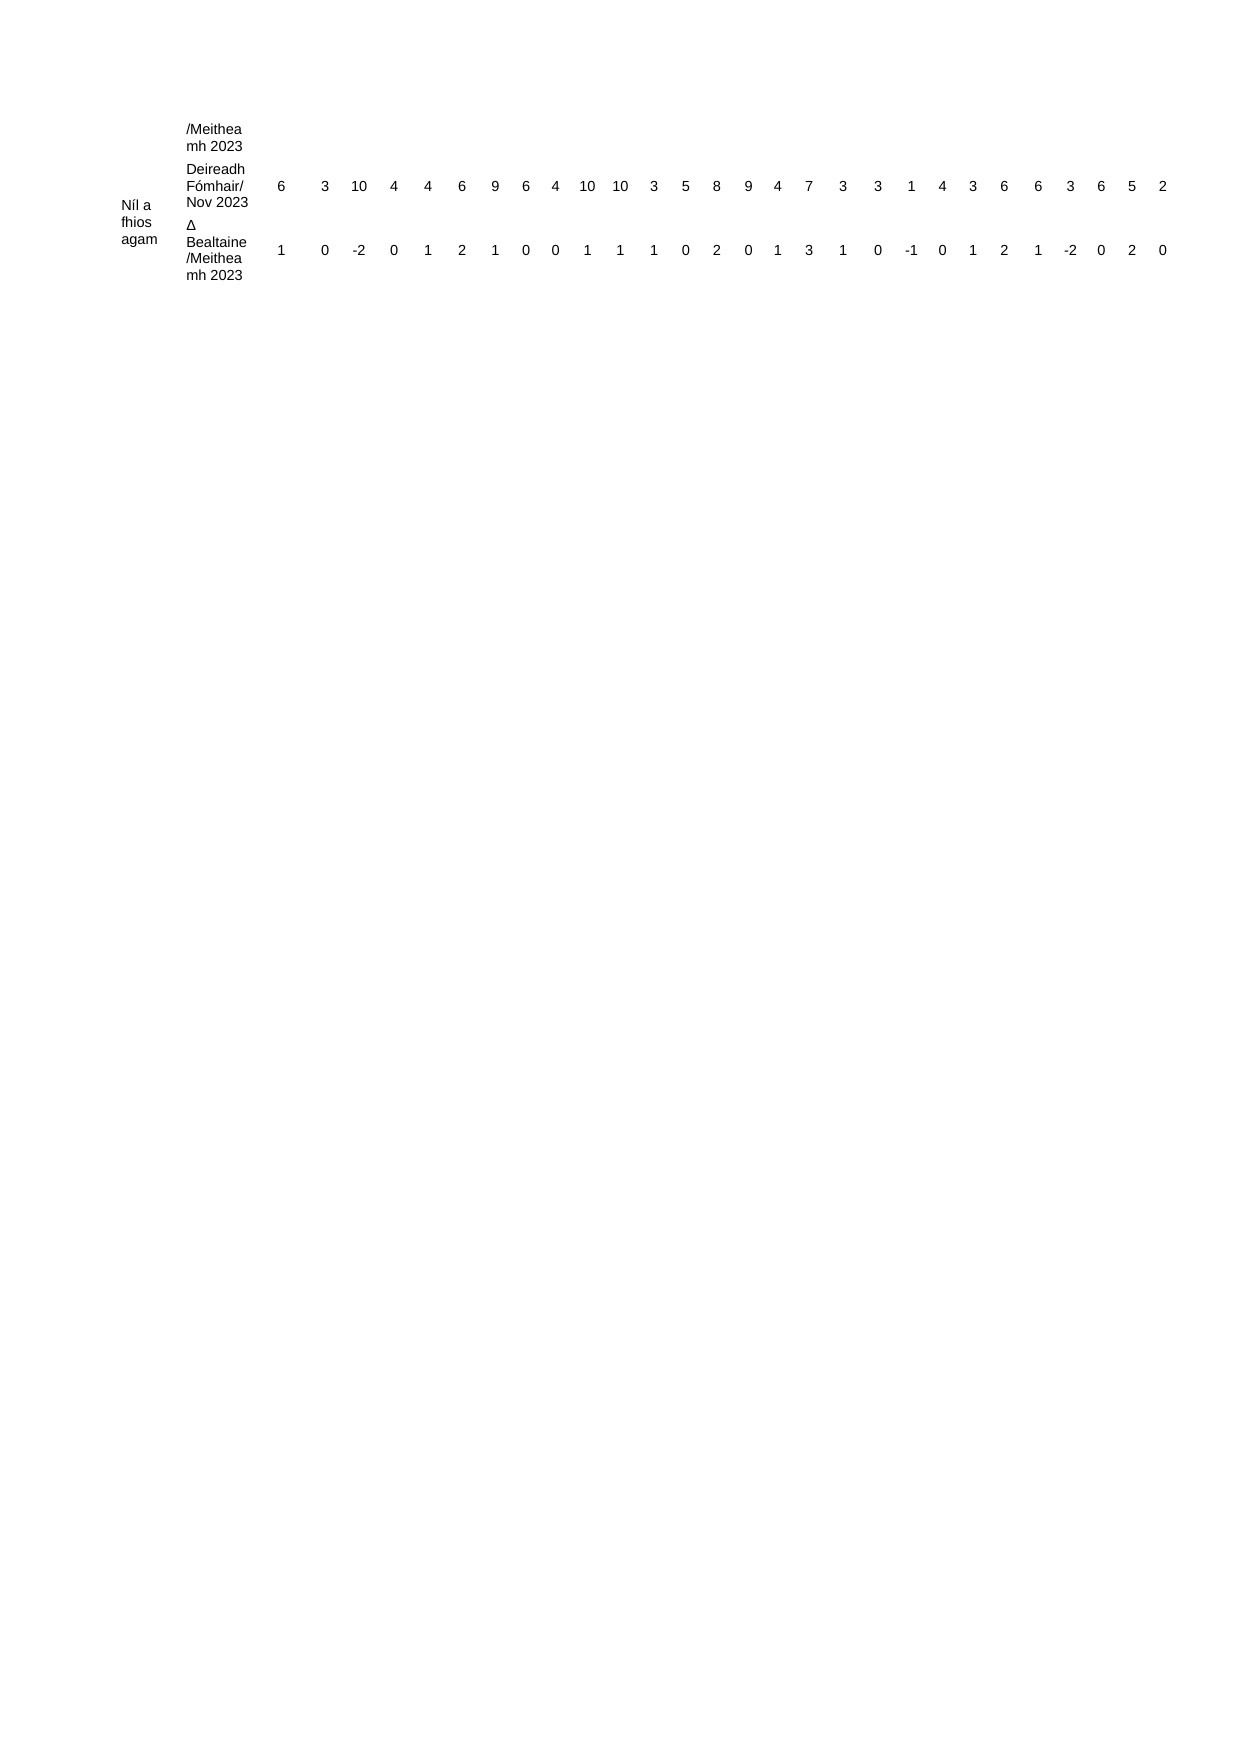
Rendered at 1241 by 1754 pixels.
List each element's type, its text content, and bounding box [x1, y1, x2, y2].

table_cell 0 [1146, 214, 1179, 287]
table_cell 0 [1085, 214, 1118, 287]
table_cell -1 [895, 214, 927, 287]
table_cell [826, 118, 860, 157]
table_cell [1118, 118, 1146, 157]
table_cell Δ Bealtaine/Meitheamh 2023 [183, 214, 254, 287]
table_cell [1056, 118, 1085, 157]
table_cell Níl a fhios agam [118, 158, 183, 287]
table_cell [254, 118, 308, 157]
table_cell 0 [376, 214, 411, 287]
table_cell [341, 118, 376, 157]
table_cell -2 [1056, 214, 1085, 287]
table_cell 1 [411, 214, 445, 287]
table_cell 0 [860, 214, 895, 287]
table_cell 1 [958, 214, 988, 287]
table_cell 3 [308, 158, 341, 214]
table_cell 2 [988, 214, 1020, 287]
table_cell 1 [637, 214, 671, 287]
table_cell [479, 118, 512, 157]
table_cell 10 [571, 158, 604, 214]
table_cell 4 [411, 158, 445, 214]
table_cell 0 [734, 214, 763, 287]
table_cell 3 [792, 214, 826, 287]
table_cell 0 [308, 214, 341, 287]
table_cell [376, 118, 411, 157]
table_cell [1085, 118, 1118, 157]
table_cell [512, 118, 540, 157]
table_cell 0 [540, 214, 571, 287]
table_cell 6 [254, 158, 308, 214]
table_cell 1 [571, 214, 604, 287]
table_cell 0 [927, 214, 957, 287]
table_cell 3 [637, 158, 671, 214]
table_cell /Meitheamh 2023 [183, 118, 254, 157]
table_cell 2 [445, 214, 479, 287]
table_cell 1 [763, 214, 792, 287]
table_cell 3 [826, 158, 860, 214]
table_cell 1 [254, 214, 308, 287]
table_cell 3 [958, 158, 988, 214]
table_cell Deireadh Fómhair/Nov 2023 [183, 158, 254, 214]
table_cell 6 [512, 158, 540, 214]
table_cell [637, 118, 671, 157]
table_cell 4 [540, 158, 571, 214]
table_cell [671, 118, 700, 157]
table_cell [411, 118, 445, 157]
table_cell 4 [376, 158, 411, 214]
table_cell [571, 118, 604, 157]
table_cell 4 [763, 158, 792, 214]
table_cell 10 [604, 158, 637, 214]
table_cell 2 [700, 214, 734, 287]
table_cell 8 [700, 158, 734, 214]
table_cell [308, 118, 341, 157]
table_cell [895, 118, 927, 157]
table_cell 6 [988, 158, 1020, 214]
table_cell 2 [1146, 158, 1179, 214]
table_cell 2 [1118, 214, 1146, 287]
table_cell [540, 118, 571, 157]
table_cell 1 [1020, 214, 1056, 287]
table_cell 6 [1085, 158, 1118, 214]
table_cell 4 [927, 158, 957, 214]
table_cell 10 [341, 158, 376, 214]
table_cell 9 [734, 158, 763, 214]
table_cell 5 [671, 158, 700, 214]
table_cell 3 [1056, 158, 1085, 214]
table_cell [734, 118, 763, 157]
table_cell [1020, 118, 1056, 157]
table_cell [445, 118, 479, 157]
table_cell 9 [479, 158, 512, 214]
table_cell [604, 118, 637, 157]
table_cell [792, 118, 826, 157]
table_cell 0 [671, 214, 700, 287]
table_cell 1 [479, 214, 512, 287]
table_cell [700, 118, 734, 157]
table_cell 5 [1118, 158, 1146, 214]
table_cell 1 [604, 214, 637, 287]
table_cell 1 [895, 158, 927, 214]
table_cell -2 [341, 214, 376, 287]
table_cell [958, 118, 988, 157]
table_cell [763, 118, 792, 157]
table_cell 1 [826, 214, 860, 287]
table_cell 6 [1020, 158, 1056, 214]
table_cell 3 [860, 158, 895, 214]
table_cell [988, 118, 1020, 157]
table_cell 7 [792, 158, 826, 214]
table_cell [927, 118, 957, 157]
table_cell [860, 118, 895, 157]
table_cell 0 [512, 214, 540, 287]
table_cell 6 [445, 158, 479, 214]
table_cell [1146, 118, 1179, 157]
